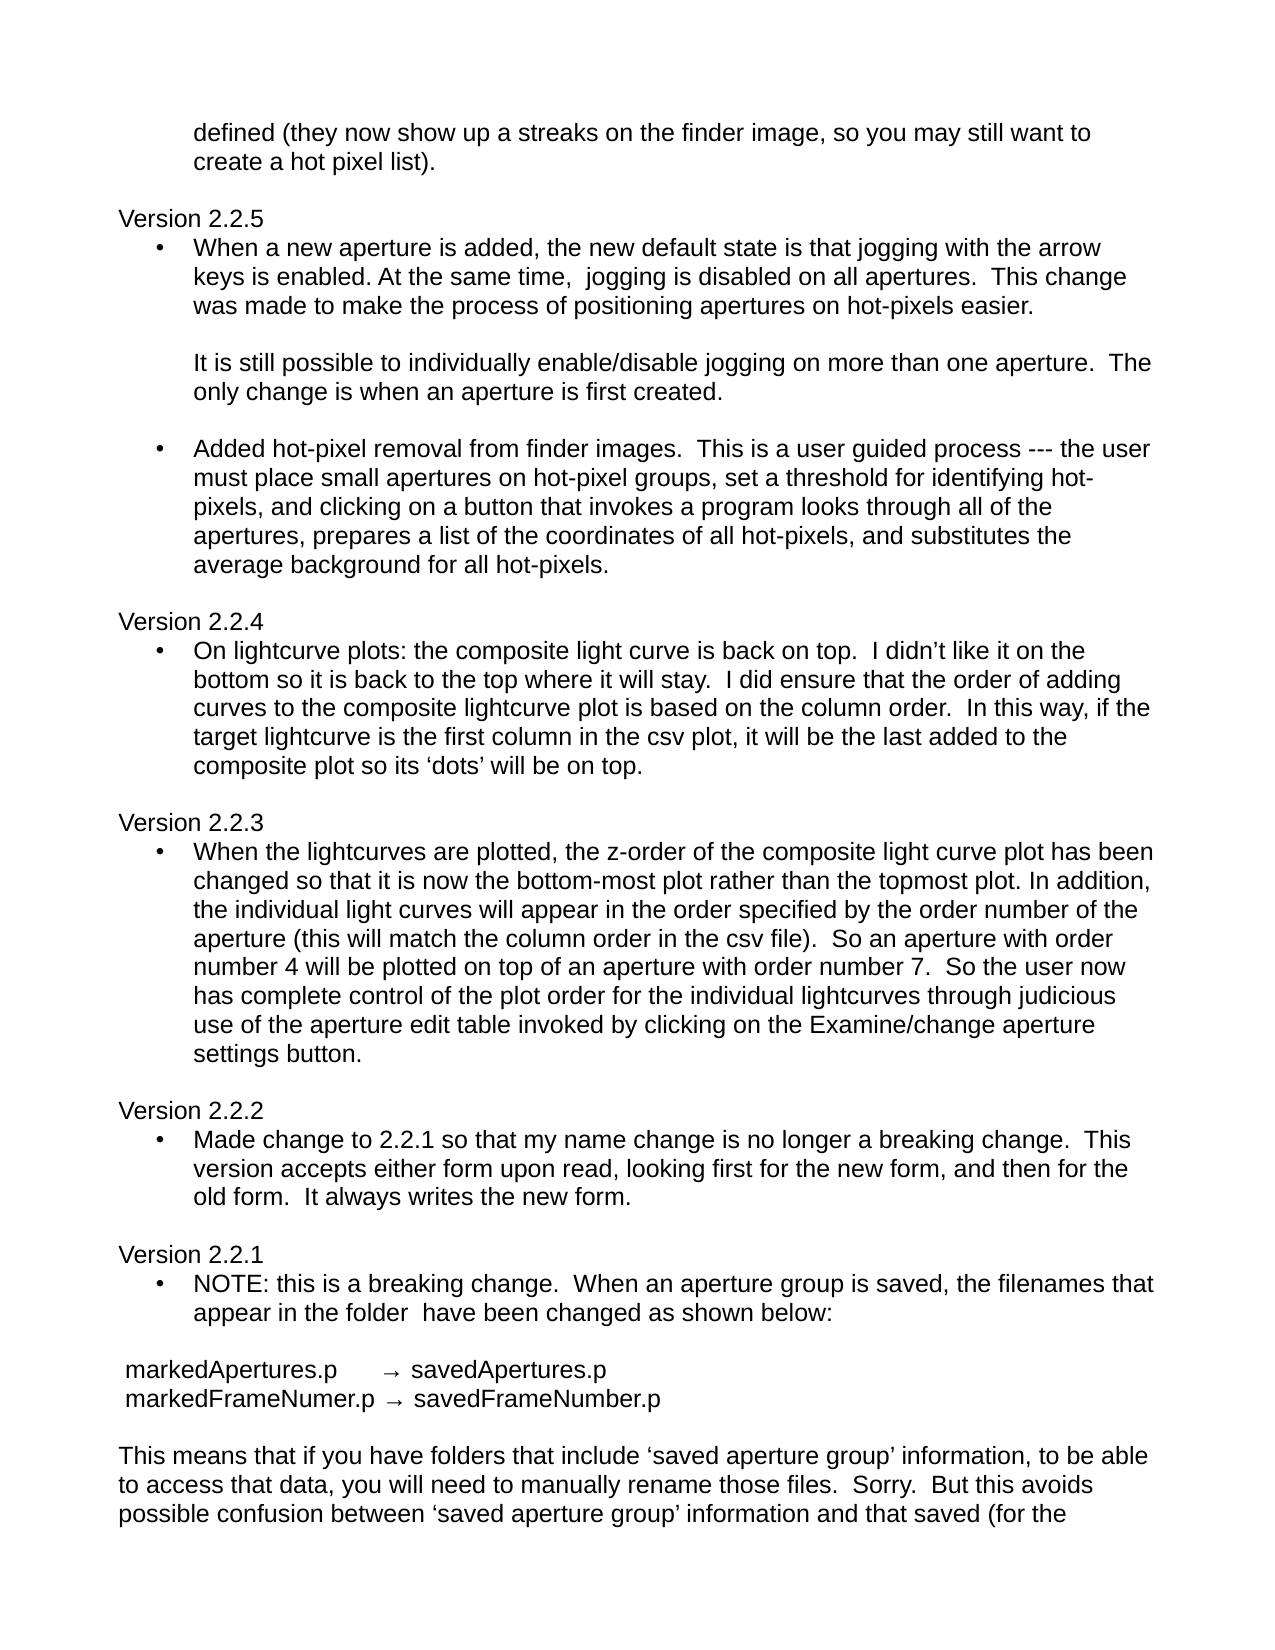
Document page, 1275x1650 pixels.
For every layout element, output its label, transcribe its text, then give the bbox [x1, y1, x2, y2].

list When the lightcurves are plotted, the z-order of the composite light curve plot has been changed so that it is now the bottom-most plot rather than the topmost plot. In addition, the individual light curves will appear in the order specified by the order number of the aperture (this will match the column order in the csv file). So an aperture with order number 4 will be plotted on top of an aperture with order number 7. So the user now has complete control of the plot order for the individual lightcurves through judicious use of the aperture edit table invoked by clicking on the Examine/change aperture settings button. [156, 837, 1157, 1096]
list Added hot-pixel removal from finder images. This is a user guided process --- the user must place small apertures on hot-pixel groups, set a threshold for identifying hot-pixels, and clicking on a button that invokes a program looks through all of the apertures, prepares a list of the coordinates of all hot-pixels, and substitutes the average background for all hot-pixels. [156, 434, 1157, 607]
list NOTE: this is a breaking change. When an aperture group is saved, the filenames that appear in the folder have been changed as shown below: [156, 1269, 1157, 1326]
text Version 2.2.5 [118, 204, 1157, 233]
list Made change to 2.2.1 so that my name change is no longer a breaking change. This version accepts either form upon read, looking first for the new form, and then for the old form. It always writes the new form. [156, 1125, 1157, 1240]
list When a new aperture is added, the new default state is that jogging with the arrow keys is enabled. At the same time, jogging is disabled on all apertures. This change was made to make the process of positioning apertures on hot-pixels easier. It is still possible to individually enable/disable jogging on more than one aperture. The only change is when an aperture is first created. [156, 233, 1157, 434]
text markedApertures.p → savedApertures.p markedFrameNumer.p → savedFrameNumber.p This means that if you have folders that include ‘saved aperture group’ information, to be able to access that data, you will need to manually rename those files. Sorry. But this avoids possible confusion between ‘saved aperture group’ information and that saved (for the [118, 1326, 1157, 1527]
text Version 2.2.4 [118, 607, 1157, 636]
text Version 2.2.1 [118, 1240, 1157, 1269]
list On lightcurve plots: the composite light curve is back on top. I didn’t like it on the bottom so it is back to the top where it will stay. I did ensure that the order of adding curves to the composite lightcurve plot is based on the column order. In this way, if the target lightcurve is the first column in the csv plot, it will be the last added to the composite plot so its ‘dots’ will be on top. [156, 636, 1157, 808]
list defined (they now show up a streaks on the finder image, so you may still want to create a hot pixel list). [156, 118, 1157, 176]
text Version 2.2.3 [118, 808, 1157, 837]
text Version 2.2.2 [118, 1096, 1157, 1125]
